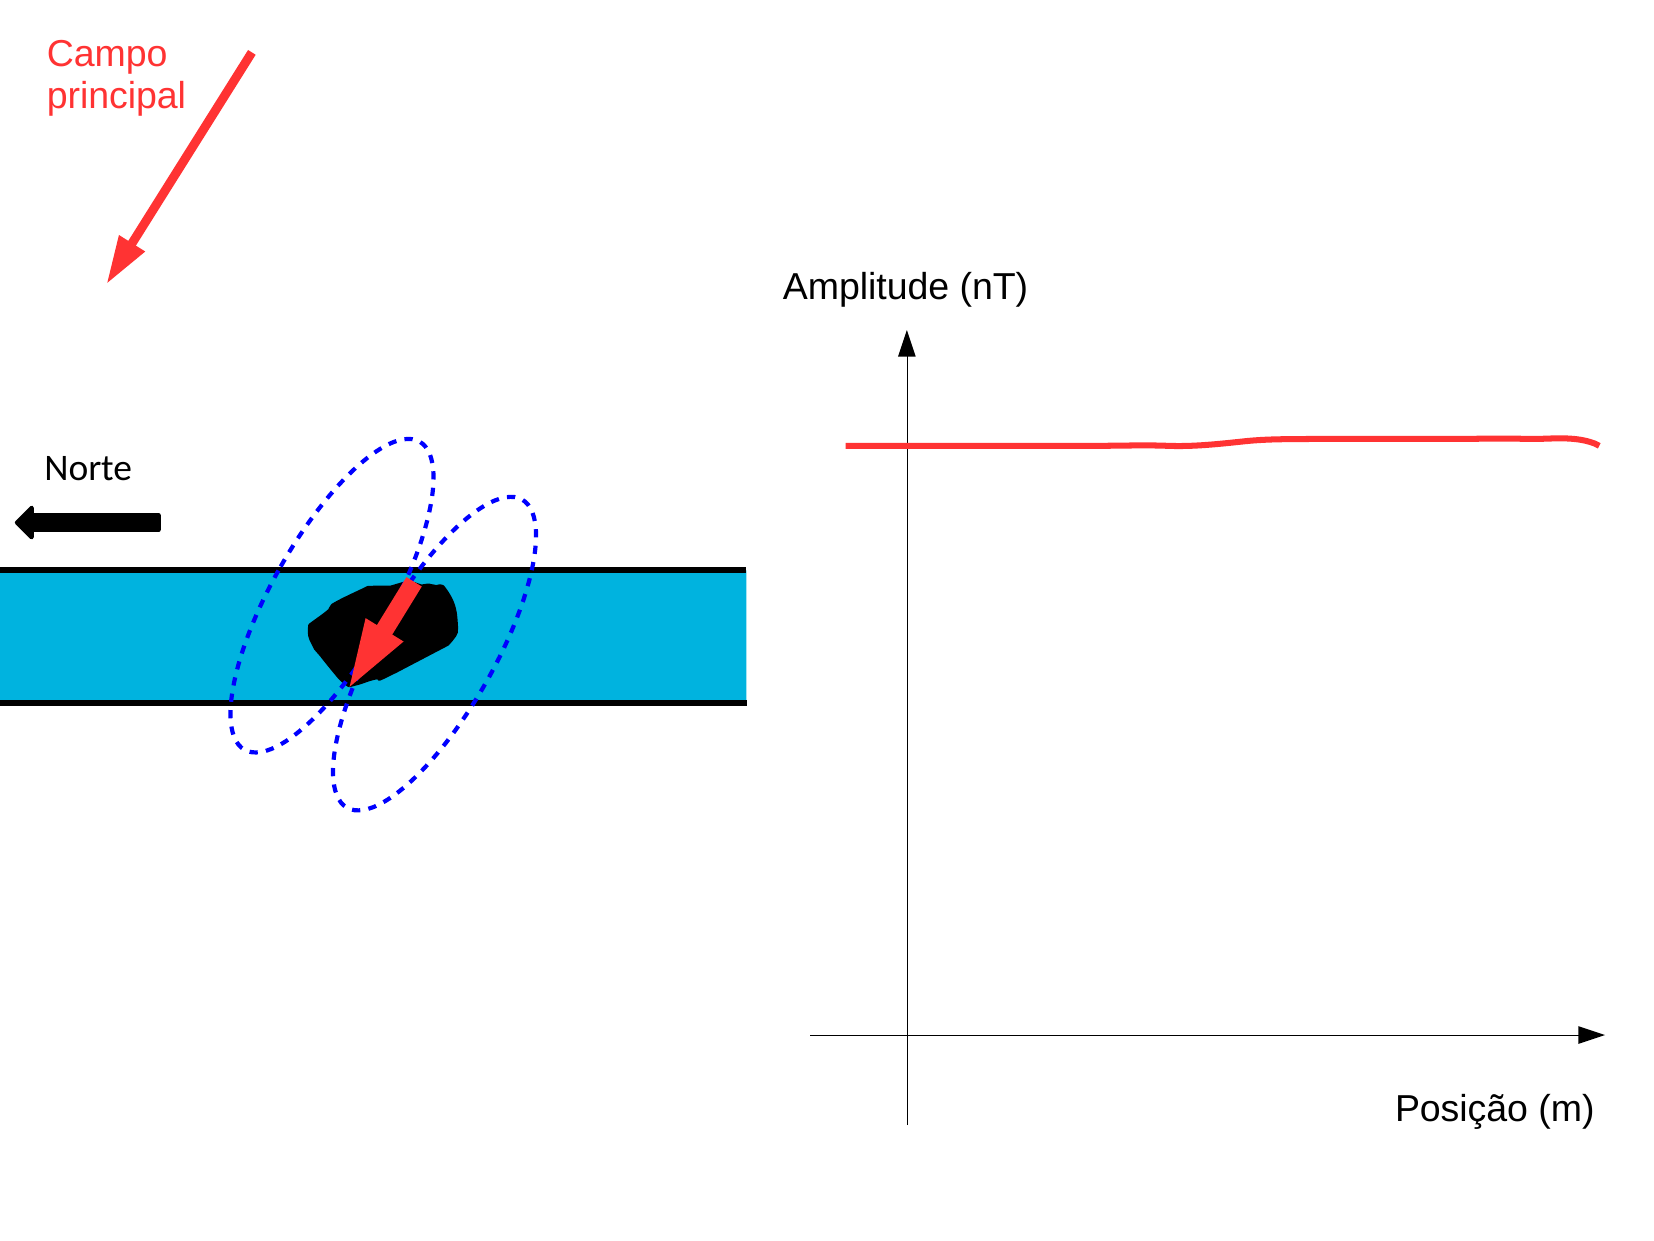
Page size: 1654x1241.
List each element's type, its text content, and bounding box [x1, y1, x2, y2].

text_box Amplitude (nT) [768, 258, 1044, 316]
text_box Norte [17, 435, 160, 496]
text_box Posição (m) [1380, 1080, 1610, 1137]
text_box [0, 570, 747, 700]
text_box [16, 507, 159, 538]
text_box Campo principal [32, 25, 257, 124]
